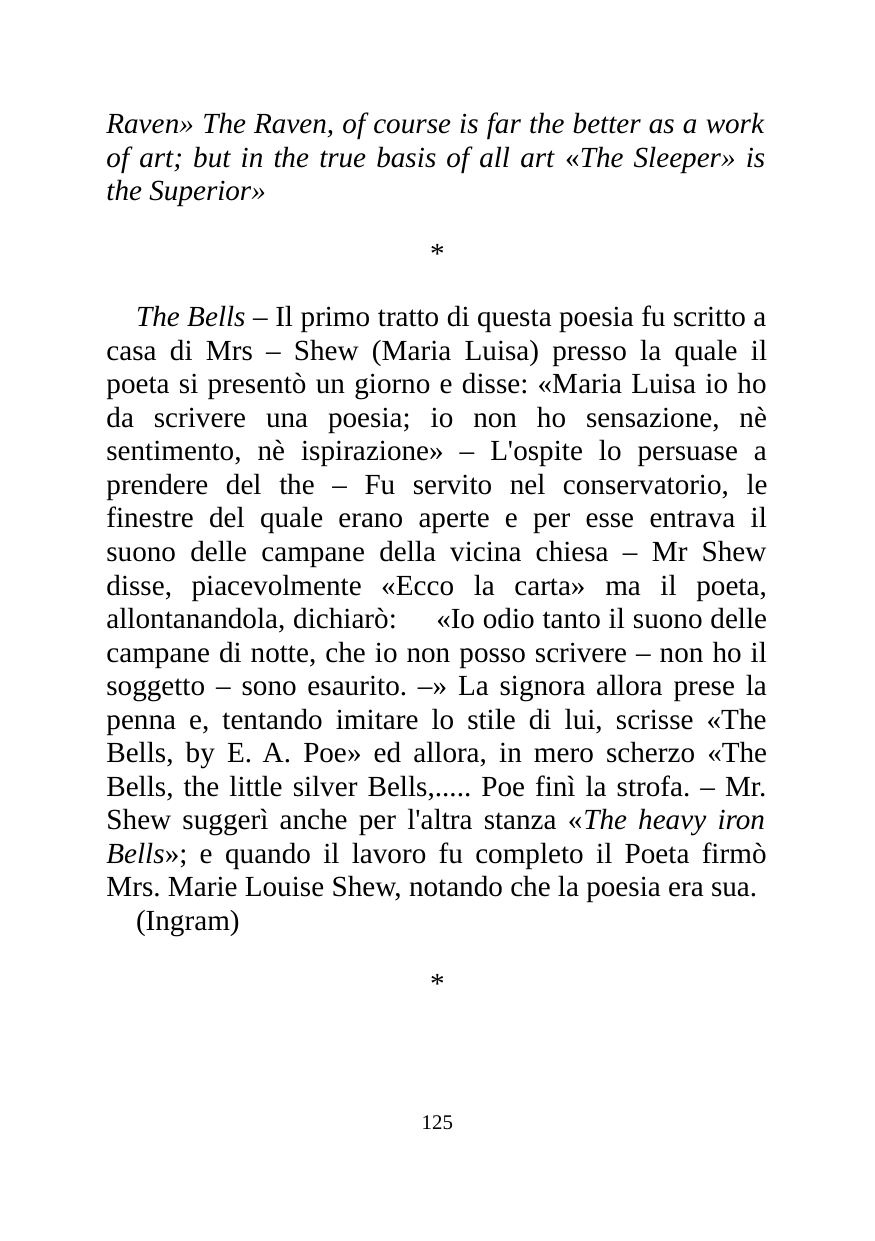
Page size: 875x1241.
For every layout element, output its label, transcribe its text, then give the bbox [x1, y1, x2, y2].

text (Ingram) [106, 903, 768, 937]
text The Bells – Il primo tratto di questa poesia fu scritto a casa di Mrs – Shew (Maria Luisa) presso la quale il poeta si presentò un giorno e disse: «Maria Luisa io ho da scrivere una poesia; io non ho sensazione, nè sentimento, nè ispirazione» – L'ospite lo persuase a prendere del the – Fu servito nel conservatorio, le finestre del quale erano aperte e per esse entrava il suono delle campane della vicina chiesa – Mr Shew disse, piacevolmente «Ecco la carta» ma il poeta, allontanandola, dichiarò: «Io odio tanto il suono delle campane di notte, che io non posso scrivere – non ho il soggetto – sono esaurito. –» La signora allora prese la penna e, tentando imitare lo stile di lui, scrisse «The Bells, by E. A. Poe» ed allora, in mero scherzo «The Bells, the little silver Bells,..... Poe finì la strofa. – Mr. Shew suggerì anche per l'altra stanza «The heavy iron Bells»; e quando il lavoro fu completo il Poeta firmò Mrs. Marie Louise Shew, notando che la poesia era sua. [106, 299, 768, 903]
text * [106, 236, 768, 270]
text Raven» The Raven, of course is far the better as a work of art; but in the true basis of all art «The Sleeper» is the Superior» [106, 106, 768, 207]
text * [106, 966, 768, 1000]
